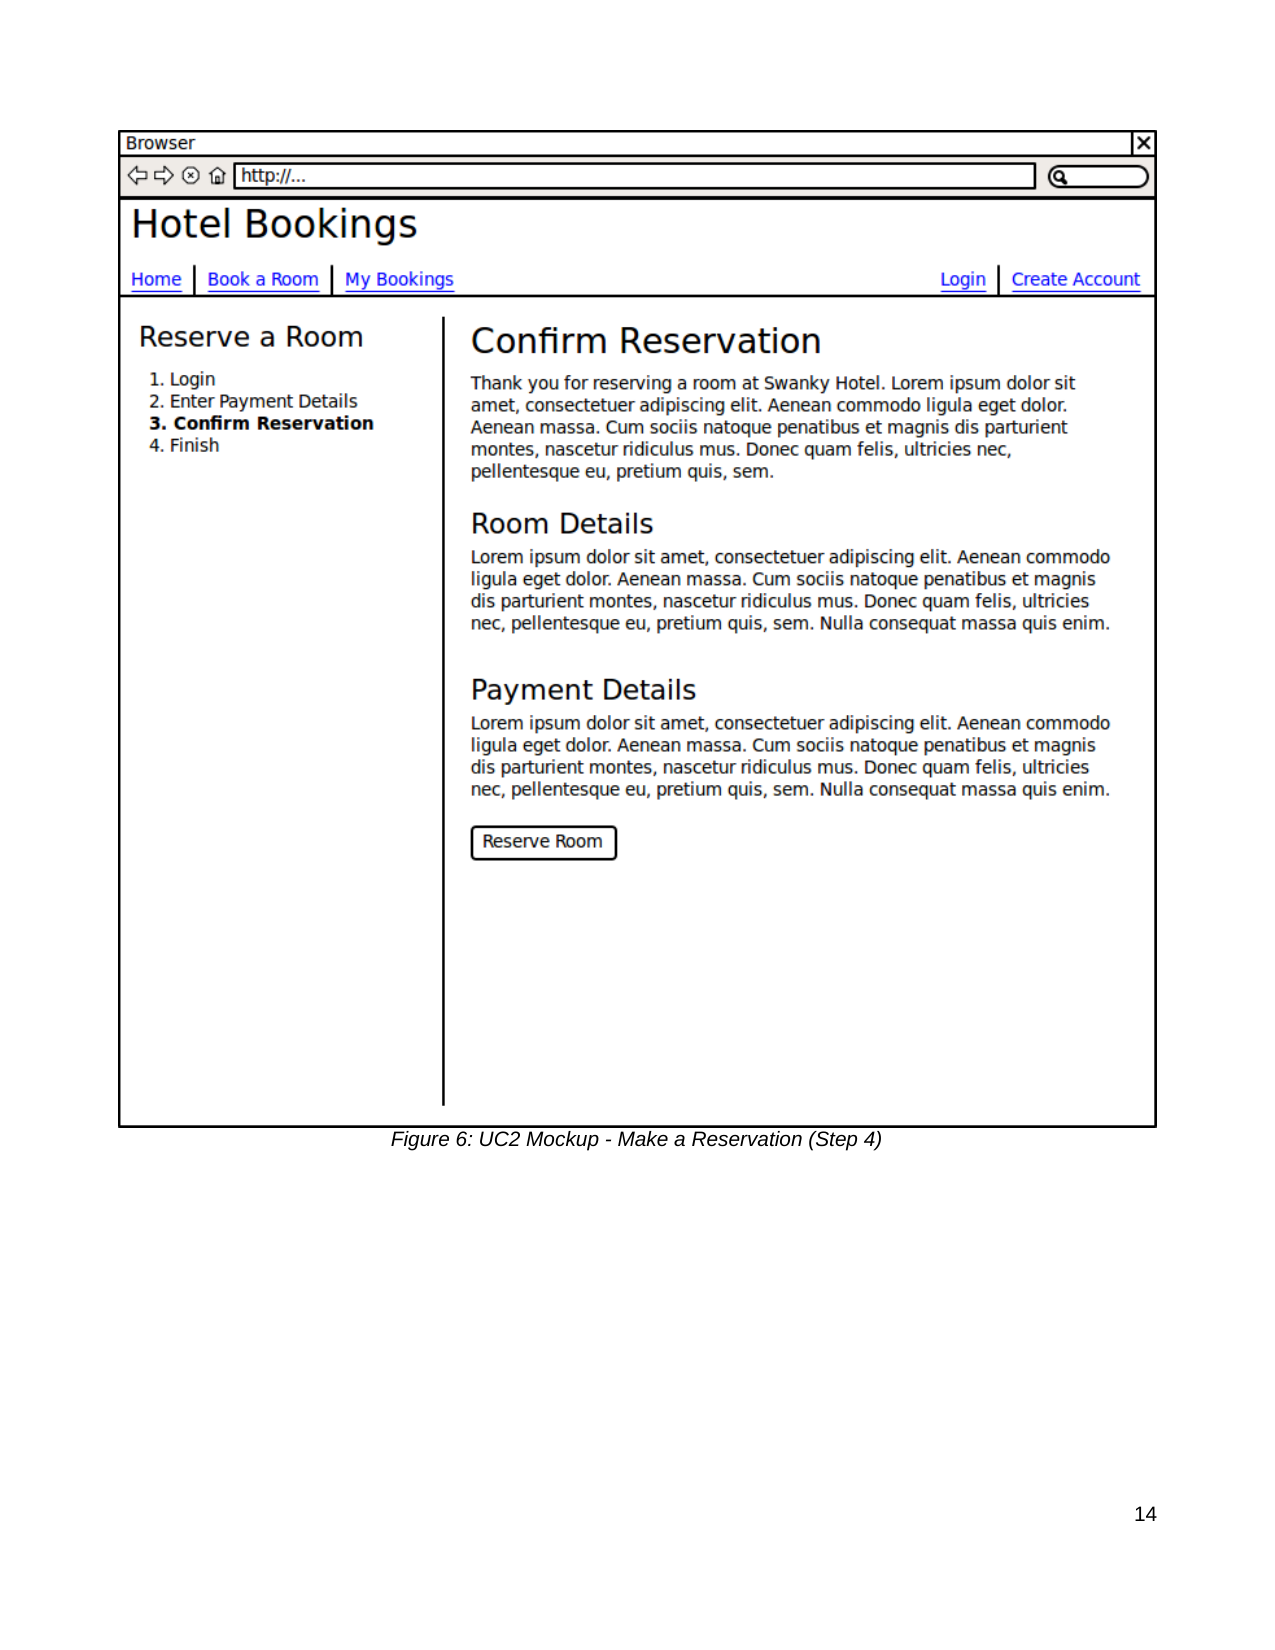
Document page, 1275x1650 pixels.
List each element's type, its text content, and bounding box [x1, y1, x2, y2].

text Figure 6: UC2 Mockup - Make a Reservation (Step 4) [118, 1128, 1157, 1151]
picture [118, 130, 1157, 1128]
